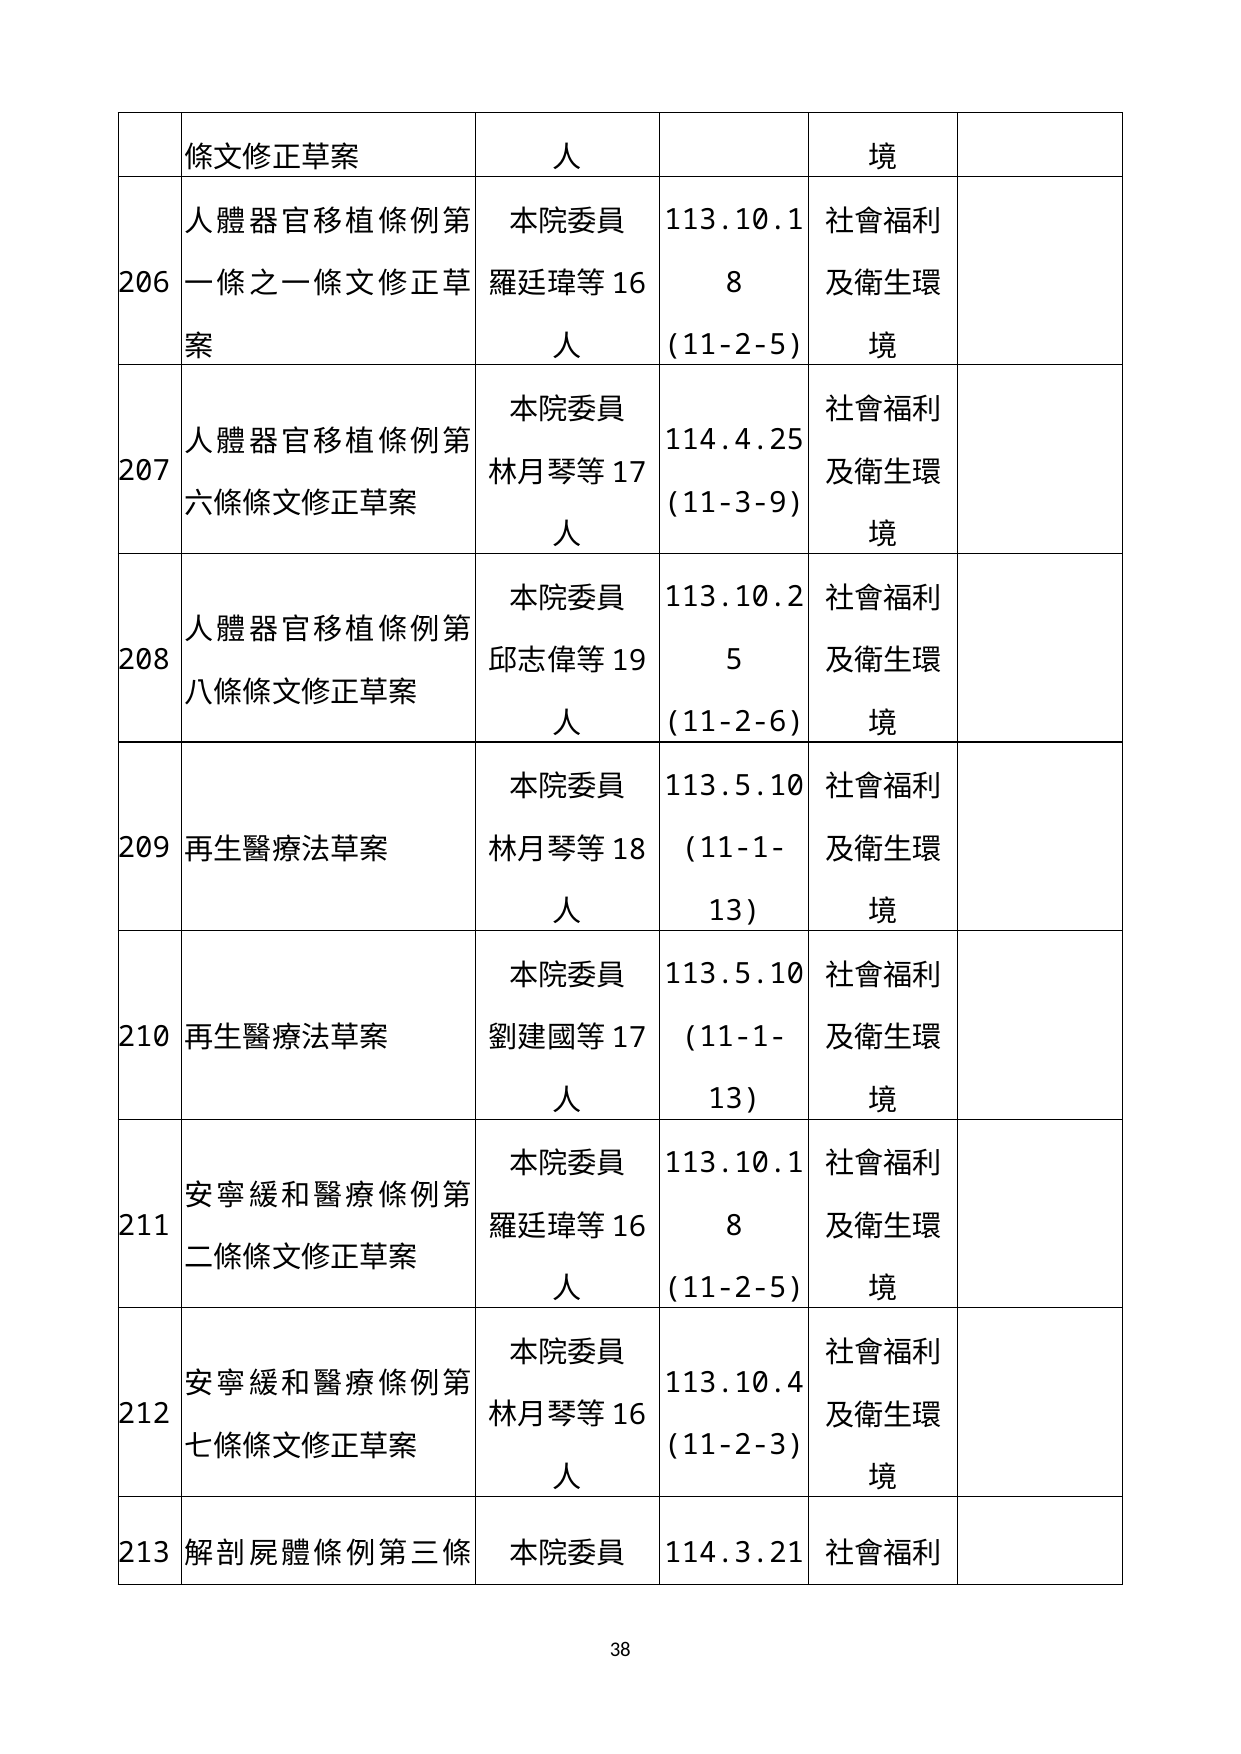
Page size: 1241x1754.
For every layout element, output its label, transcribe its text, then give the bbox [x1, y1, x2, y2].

table_cell 條文修正草案 [182, 113, 475, 176]
table_cell [119, 461, 129, 477]
table_cell 安寧緩和醫療條例第七條條文修正草案 [182, 1308, 475, 1496]
table_cell 人體器官移植條例第八條條文修正草案 [182, 554, 475, 741]
table_cell [958, 743, 1122, 930]
table_cell 113.10.18 (11-2-5) [660, 1120, 808, 1307]
table_cell [119, 838, 129, 854]
table_cell 人 [476, 113, 659, 176]
table_cell 本院委員 羅廷瑋等16人 [476, 177, 659, 364]
table_cell 境 [809, 113, 957, 176]
table_cell 安寧緩和醫療條例第二條條文修正草案 [182, 1120, 475, 1307]
table_cell [958, 1308, 1122, 1496]
table_cell 113.10.18 (11-2-5) [660, 177, 808, 364]
table_cell [119, 365, 181, 553]
table_cell 113.5.10 (11-1-13) [660, 743, 808, 930]
table_cell 社會福利及衛生環境 [809, 365, 957, 553]
table_cell [958, 177, 1122, 364]
table_cell 解剖屍體條例第三條 [182, 1497, 475, 1584]
table_cell 本院委員 羅廷瑋等16人 [476, 1120, 659, 1307]
table_cell [119, 1497, 181, 1584]
table_cell [958, 554, 1122, 741]
table_cell [119, 743, 181, 930]
table_cell 113.10.4 (11-2-3) [660, 1308, 808, 1496]
table_cell 114.4.25 (11-3-9) [660, 365, 808, 553]
table_cell 本院委員 林月琴等18人 [476, 743, 659, 930]
table_cell [958, 113, 1122, 176]
table_cell [119, 931, 181, 1118]
table_cell [119, 1216, 129, 1232]
table_cell [119, 1120, 181, 1307]
table_cell [958, 931, 1122, 1118]
table_cell [958, 1497, 1122, 1584]
table_cell [119, 1404, 129, 1420]
table_cell [119, 1543, 129, 1559]
table_cell 113.10.25 (11-2-6) [660, 554, 808, 741]
table_cell 本院委員 林月琴等17人 [476, 365, 659, 553]
table_cell 本院委員 邱志偉等19人 [476, 554, 659, 741]
table_cell 社會福利及衛生環境 [809, 1308, 957, 1496]
table_cell 人體器官移植條例第六條條文修正草案 [182, 365, 475, 553]
table_cell 人體器官移植條例第一條之一條文修正草案 [182, 177, 475, 364]
table_cell 本院委員 劉建國等17人 [476, 931, 659, 1118]
table_cell [119, 554, 181, 741]
table_cell 本院委員 [476, 1497, 659, 1584]
table_cell 社會福利及衛生環境 [809, 743, 957, 930]
table_cell 社會福利及衛生環境 [809, 931, 957, 1118]
table_cell 再生醫療法草案 [182, 743, 475, 930]
table_cell 社會福利 [809, 1497, 957, 1584]
table_cell [119, 650, 129, 666]
table_cell 社會福利及衛生環境 [809, 177, 957, 364]
table_cell 社會福利及衛生環境 [809, 1120, 957, 1307]
table_cell [119, 273, 129, 289]
table_cell [958, 1120, 1122, 1307]
table_cell [660, 113, 808, 176]
table_cell [119, 177, 181, 364]
table_cell 113.5.10 (11-1-13) [660, 931, 808, 1118]
table_cell 再生醫療法草案 [182, 931, 475, 1118]
table_cell [958, 365, 1122, 553]
table_cell 114.3.21 [660, 1497, 808, 1584]
table_cell 本院委員 林月琴等16人 [476, 1308, 659, 1496]
table_cell [119, 1027, 129, 1043]
table_cell [119, 1308, 181, 1496]
table_cell [119, 113, 181, 176]
table_cell 社會福利及衛生環境 [809, 554, 957, 741]
